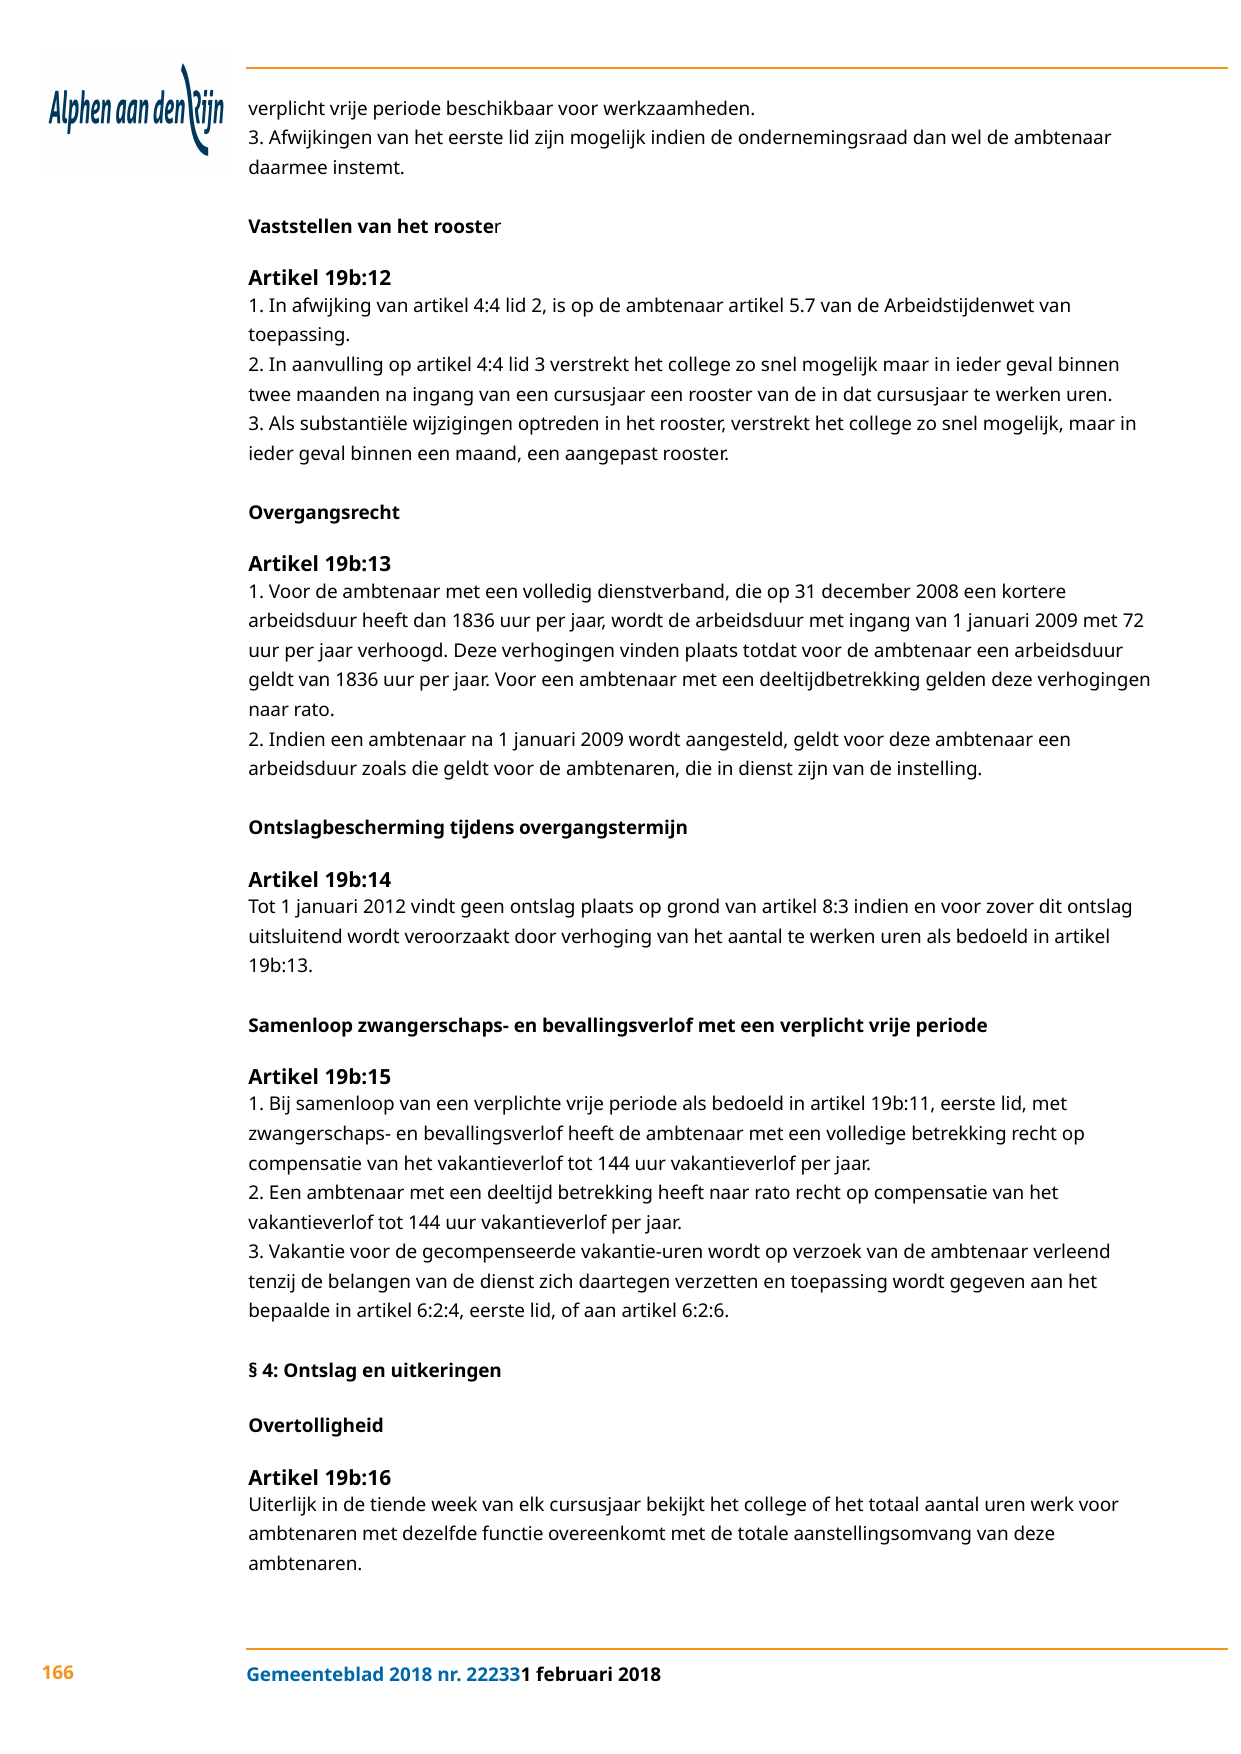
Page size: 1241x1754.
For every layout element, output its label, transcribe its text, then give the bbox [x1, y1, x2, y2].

text Tot 1 januari 2012 vindt geen ontslag plaats op grond van artikel 8:3 indien en voor zover dit ontslag uitsluitend wordt veroorzaakt door verhoging van het aantal te werken uren als bedoeld in artikel 19b:13. [248, 893, 1152, 978]
text Artikel 19b:13 [248, 549, 1152, 578]
text Artikel 19b:14 [248, 865, 1152, 893]
text Artikel 19b:16 [248, 1463, 1152, 1491]
text 1. Bij samenloop van een verplichte vrije periode als bedoeld in artikel 19b:11, eerste lid, met zwangerschaps- en bevallingsverlof heeft de ambtenaar met een volledige betrekking recht op compensatie van het vakantieverlof tot 144 uur vakantieverlof per jaar. [248, 1091, 1152, 1176]
text 2. Een ambtenaar met een deeltijd betrekking heeft naar rato recht op compensatie van het vakantieverlof tot 144 uur vakantieverlof per jaar. [248, 1179, 1152, 1235]
picture [41, 47, 231, 172]
text Uiterlijk in de tiende week van elk cursusjaar bekijkt het college of het totaal aantal uren werk voor ambtenaren met dezelfde functie overeenkomt met de totale aanstellingsomvang van deze ambtenaren. [248, 1491, 1152, 1576]
text 1. Voor de ambtenaar met een volledig dienstverband, die op 31 december 2008 een kortere arbeidsduur heeft dan 1836 uur per jaar, wordt de arbeidsduur met ingang van 1 januari 2009 met 72 uur per jaar verhoogd. Deze verhogingen vinden plaats totdat voor de ambtenaar een arbeidsduur geldt van 1836 uur per jaar. Voor een ambtenaar met een deeltijdbetrekking gelden deze verhogingen naar rato. [248, 578, 1152, 722]
text Artikel 19b:15 [248, 1062, 1152, 1091]
text Samenloop zwangerschaps- en bevallingsverlof met een verplicht vrije periode [248, 1012, 1152, 1037]
text Artikel 19b:12 [248, 263, 1152, 292]
text Vaststellen van het rooster [248, 213, 1152, 239]
text 3. Als substantiële wijzigingen optreden in het rooster, verstrekt het college zo snel mogelijk, maar in ieder geval binnen een maand, een aangepast rooster. [248, 410, 1152, 466]
text 3. Afwijkingen van het eerste lid zijn mogelijk indien de ondernemingsraad dan wel de ambtenaar daarmee instemt. [248, 124, 1152, 180]
text Ontslagbescherming tijdens overgangstermijn [248, 814, 1152, 840]
text 1. In afwijking van artikel 4:4 lid 2, is op de ambtenaar artikel 5.7 van de Arbeidstijdenwet van toepassing. [248, 292, 1152, 347]
text § 4: Ontslag en uitkeringen [248, 1357, 1152, 1383]
text Overgangsrecht [248, 499, 1152, 525]
text 2. Indien een ambtenaar na 1 januari 2009 wordt aangesteld, geldt voor deze ambtenaar een arbeidsduur zoals die geldt voor de ambtenaren, die in dienst zijn van de instelling. [248, 726, 1152, 781]
text verplicht vrije periode beschikbaar voor werkzaamheden. [248, 95, 1152, 121]
text 3. Vakantie voor de gecompenseerde vakantie-uren wordt op verzoek van de ambtenaar verleend tenzij de belangen van de dienst zich daartegen verzetten en toepassing wordt gegeven aan het bepaalde in artikel 6:2:4, eerste lid, of aan artikel 6:2:6. [248, 1238, 1152, 1323]
text 2. In aanvulling op artikel 4:4 lid 3 verstrekt het college zo snel mogelijk maar in ieder geval binnen twee maanden na ingang van een cursusjaar een rooster van de in dat cursusjaar te werken uren. [248, 351, 1152, 406]
text Overtolligheid [248, 1412, 1152, 1438]
